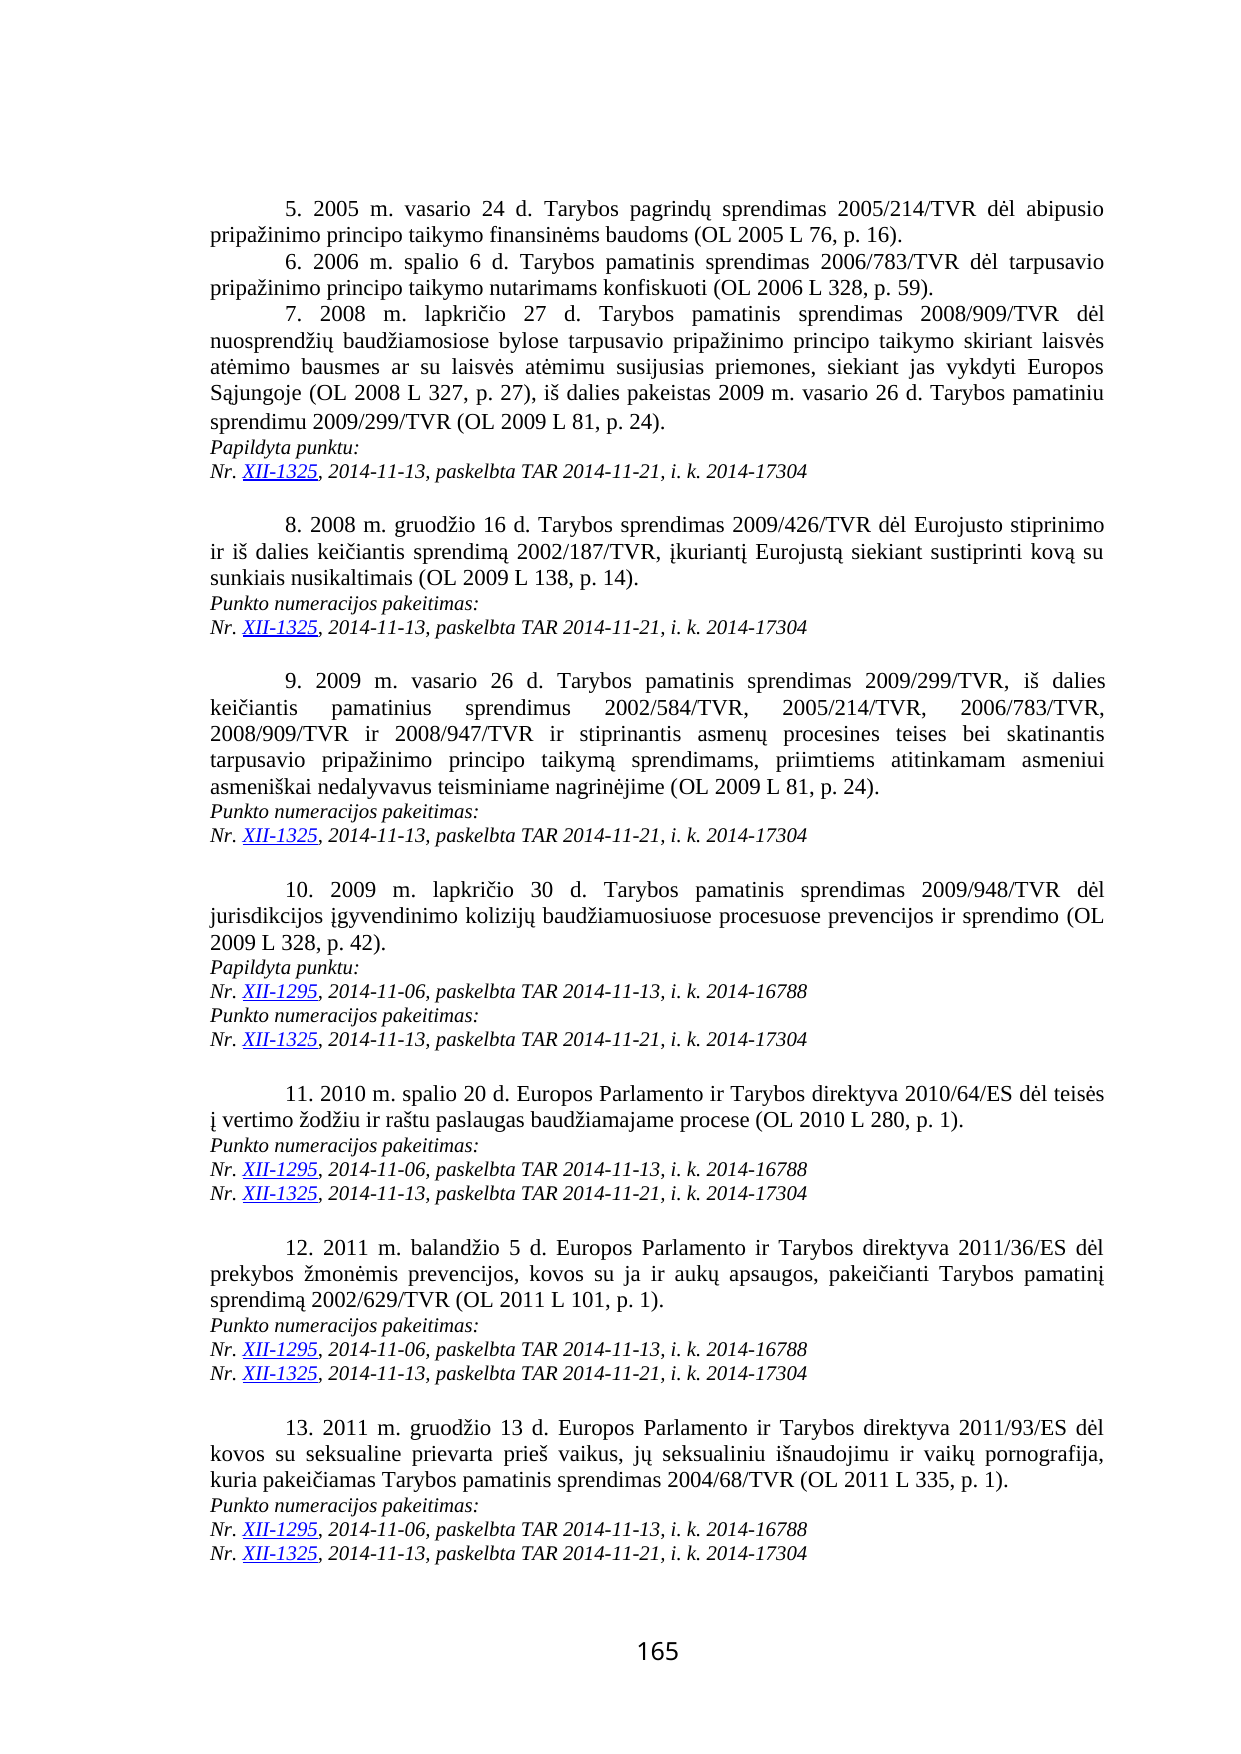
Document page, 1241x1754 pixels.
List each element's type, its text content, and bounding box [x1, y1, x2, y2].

text Punkto numeracijos pakeitimas: [210, 1313, 1106, 1337]
text Papildyta punktu: [210, 434, 1106, 459]
text 11. 2010 m. spalio 20 d. Europos Parlamento ir Tarybos direktyva 2010/64/ES dėl teisės į vertimo žodžiu ir raštu paslaugas baudžiamajame procese (OL 2010 L 280, p. 1). [210, 1080, 1106, 1133]
text Nr. XII-1325, 2014-11-13, paskelbta TAR 2014-11-21, i. k. 2014-17304 [210, 1541, 1106, 1565]
text Punkto numeracijos pakeitimas: [210, 591, 1106, 614]
text Nr. XII-1325, 2014-11-13, paskelbta TAR 2014-11-21, i. k. 2014-17304 [210, 1361, 1106, 1385]
text Punkto numeracijos pakeitimas: [210, 1133, 1106, 1157]
text Punkto numeracijos pakeitimas: [210, 1003, 1106, 1027]
text Nr. XII-1295, 2014-11-06, paskelbta TAR 2014-11-13, i. k. 2014-16788 [210, 1337, 1106, 1361]
text Nr. XII-1295, 2014-11-06, paskelbta TAR 2014-11-13, i. k. 2014-16788 [210, 979, 1106, 1003]
text Nr. XII-1325, 2014-11-13, paskelbta TAR 2014-11-21, i. k. 2014-17304 [210, 1181, 1106, 1205]
text 13. 2011 m. gruodžio 13 d. Europos Parlamento ir Tarybos direktyva 2011/93/ES dėl kovos su seksualine prievarta prieš vaikus, jų seksualiniu išnaudojimu ir vaikų pornografija, kuria pakeičiamas Tarybos pamatinis sprendimas 2004/68/TVR (OL 2011 L 335, p. 1). [210, 1414, 1106, 1493]
text Nr. XII-1295, 2014-11-06, paskelbta TAR 2014-11-13, i. k. 2014-16788 [210, 1157, 1106, 1181]
text Nr. XII-1325, 2014-11-13, paskelbta TAR 2014-11-21, i. k. 2014-17304 [210, 614, 1106, 639]
text Nr. XII-1325, 2014-11-13, paskelbta TAR 2014-11-21, i. k. 2014-17304 [210, 459, 1106, 483]
text 12. 2011 m. balandžio 5 d. Europos Parlamento ir Tarybos direktyva 2011/36/ES dėl prekybos žmonėmis prevencijos, kovos su ja ir aukų apsaugos, pakeičianti Tarybos pamatinį sprendimą 2002/629/TVR (OL 2011 L 101, p. 1). [210, 1234, 1106, 1313]
text Nr. XII-1325, 2014-11-13, paskelbta TAR 2014-11-21, i. k. 2014-17304 [210, 823, 1106, 847]
text 8. 2008 m. gruodžio 16 d. Tarybos sprendimas 2009/426/TVR dėl Eurojusto stiprinimo ir iš dalies keičiantis sprendimą 2002/187/TVR, įkuriantį Eurojustą siekiant sustiprinti kovą su sunkiais nusikaltimais (OL 2009 L 138, p. 14). [210, 511, 1106, 591]
text Nr. XII-1325, 2014-11-13, paskelbta TAR 2014-11-21, i. k. 2014-17304 [210, 1027, 1106, 1051]
text 7. 2008 m. lapkričio 27 d. Tarybos pamatinis sprendimas 2008/909/TVR dėl nuosprendžių baudžiamosiose bylose tarpusavio pripažinimo principo taikymo skiriant laisvės atėmimo bausmes ar su laisvės atėmimu susijusias priemones, siekiant jas vykdyti Europos Sąjungoje (OL 2008 L 327, p. 27), iš dalies pakeistas 2009 m. vasario 26 d. Tarybos pamatiniu sprendimu 2009/299/TVR (OL 2009 L 81, p. 24). [210, 300, 1106, 434]
text Punkto numeracijos pakeitimas: [210, 799, 1106, 823]
text Papildyta punktu: [210, 955, 1106, 979]
text 9. 2009 m. vasario 26 d. Tarybos pamatinis sprendimas 2009/299/TVR, iš dalies keičiantis pamatinius sprendimus 2002/584/TVR, 2005/214/TVR, 2006/783/TVR, 2008/909/TVR ir 2008/947/TVR ir stiprinantis asmenų procesines teises bei skatinantis tarpusavio pripažinimo principo taikymą sprendimams, priimtiems atitinkamam asmeniui asmeniškai nedalyvavus teisminiame nagrinėjime (OL 2009 L 81, p. 24). [210, 667, 1106, 799]
text 5. 2005 m. vasario 24 d. Tarybos pagrindų sprendimas 2005/214/TVR dėl abipusio pripažinimo principo taikymo finansinėms baudoms (OL 2005 L 76, p. 16). [210, 195, 1106, 248]
text 6. 2006 m. spalio 6 d. Tarybos pamatinis sprendimas 2006/783/TVR dėl tarpusavio pripažinimo principo taikymo nutarimams konfiskuoti (OL 2006 L 328, p. 59). [210, 248, 1106, 300]
text Nr. XII-1295, 2014-11-06, paskelbta TAR 2014-11-13, i. k. 2014-16788 [210, 1517, 1106, 1541]
text 10. 2009 m. lapkričio 30 d. Tarybos pamatinis sprendimas 2009/948/TVR dėl jurisdikcijos įgyvendinimo kolizijų baudžiamuosiuose procesuose prevencijos ir sprendimo (OL 2009 L 328, p. 42). [210, 876, 1106, 955]
text Punkto numeracijos pakeitimas: [210, 1493, 1106, 1517]
